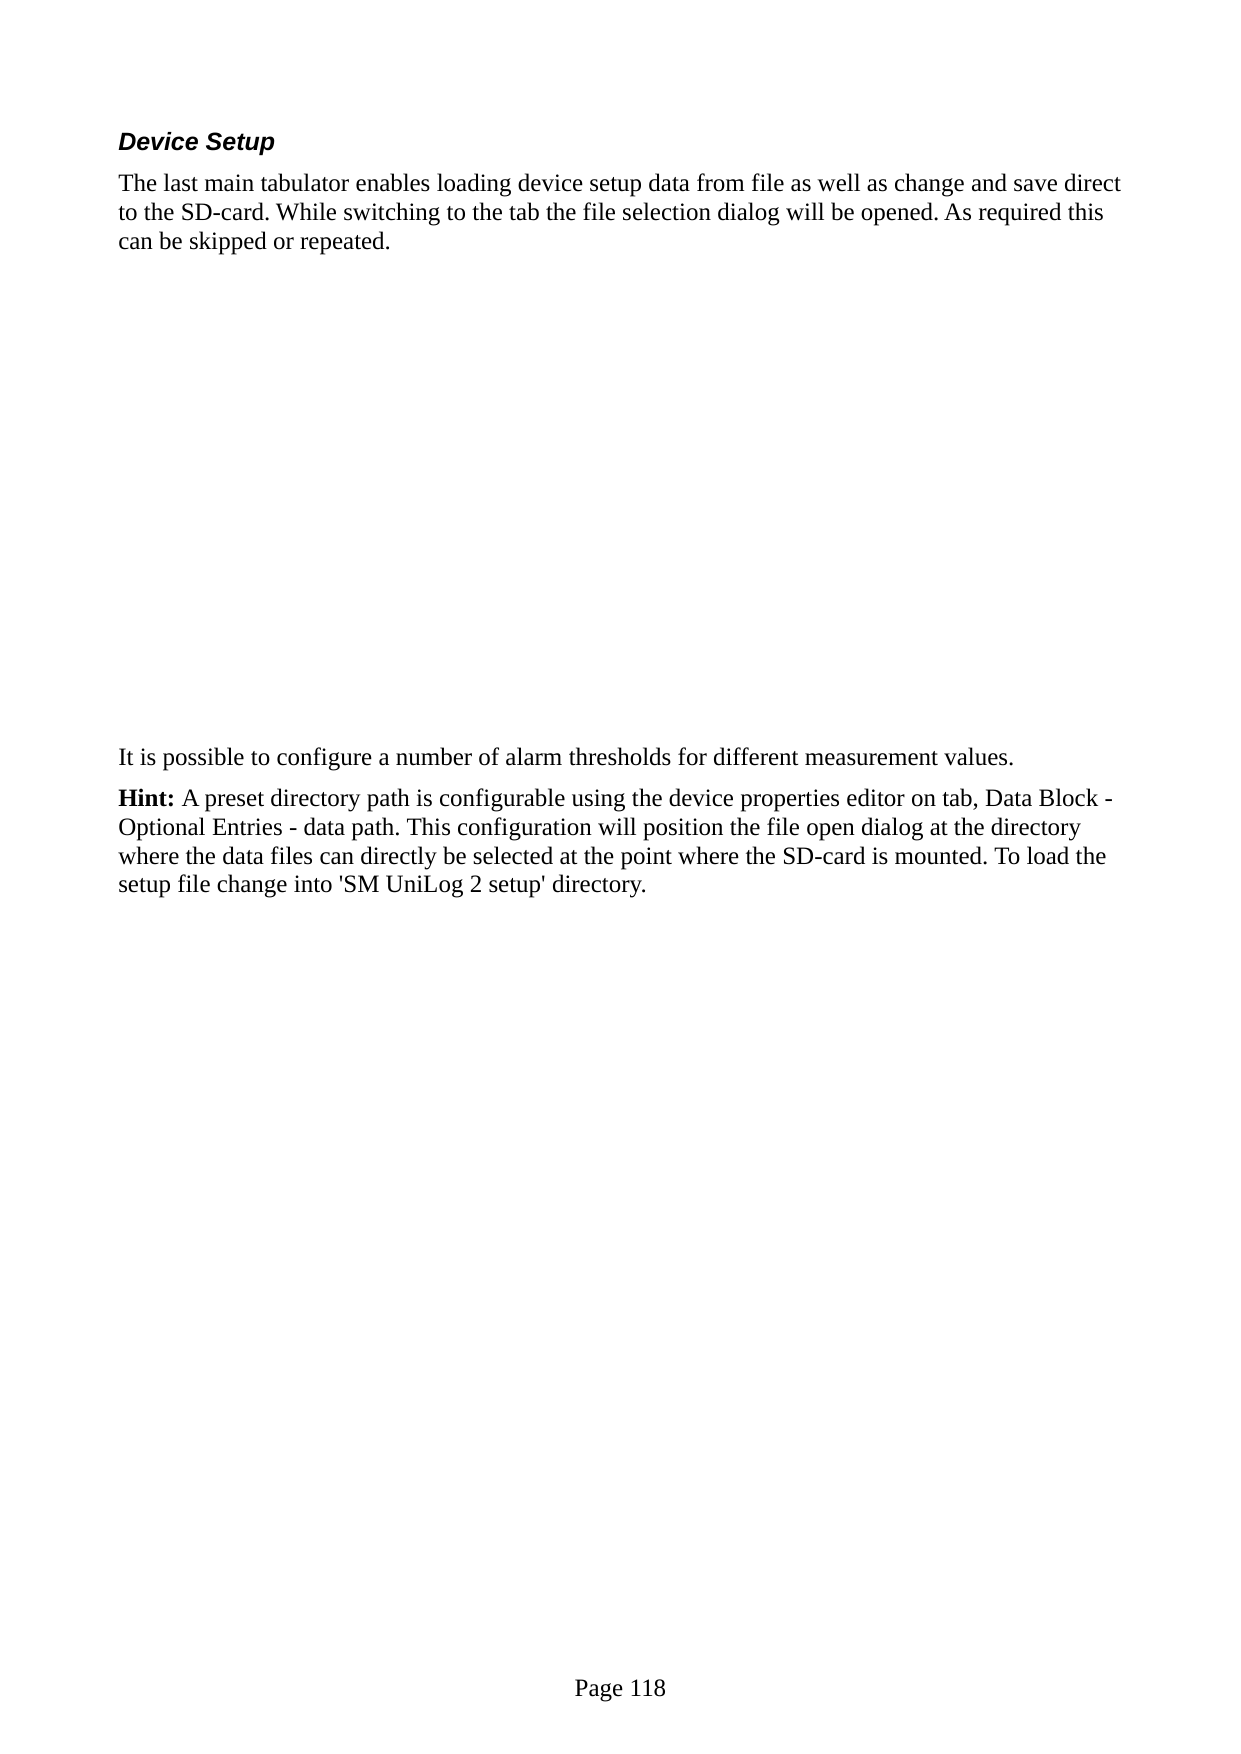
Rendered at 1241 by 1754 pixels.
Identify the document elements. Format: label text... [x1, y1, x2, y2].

text The last main tabulator enables loading device setup data from file as well as change and save direct to the SD-card. While switching to the tab the file selection dialog will be opened. As required this can be skipped or repeated. [118, 168, 1122, 255]
text Hint: A preset directory path is configurable using the device properties editor on tab, Data Block - Optional Entries - data path. This configuration will position the file open dialog at the directory where the data files can directly be selected at the point where the SD-card is mounted. To load the setup file change into 'SM UniLog 2 setup' directory. [118, 783, 1122, 898]
text It is possible to configure a number of alarm thresholds for different measurement values. [118, 742, 1122, 771]
subtitle Device Setup [118, 127, 1122, 156]
